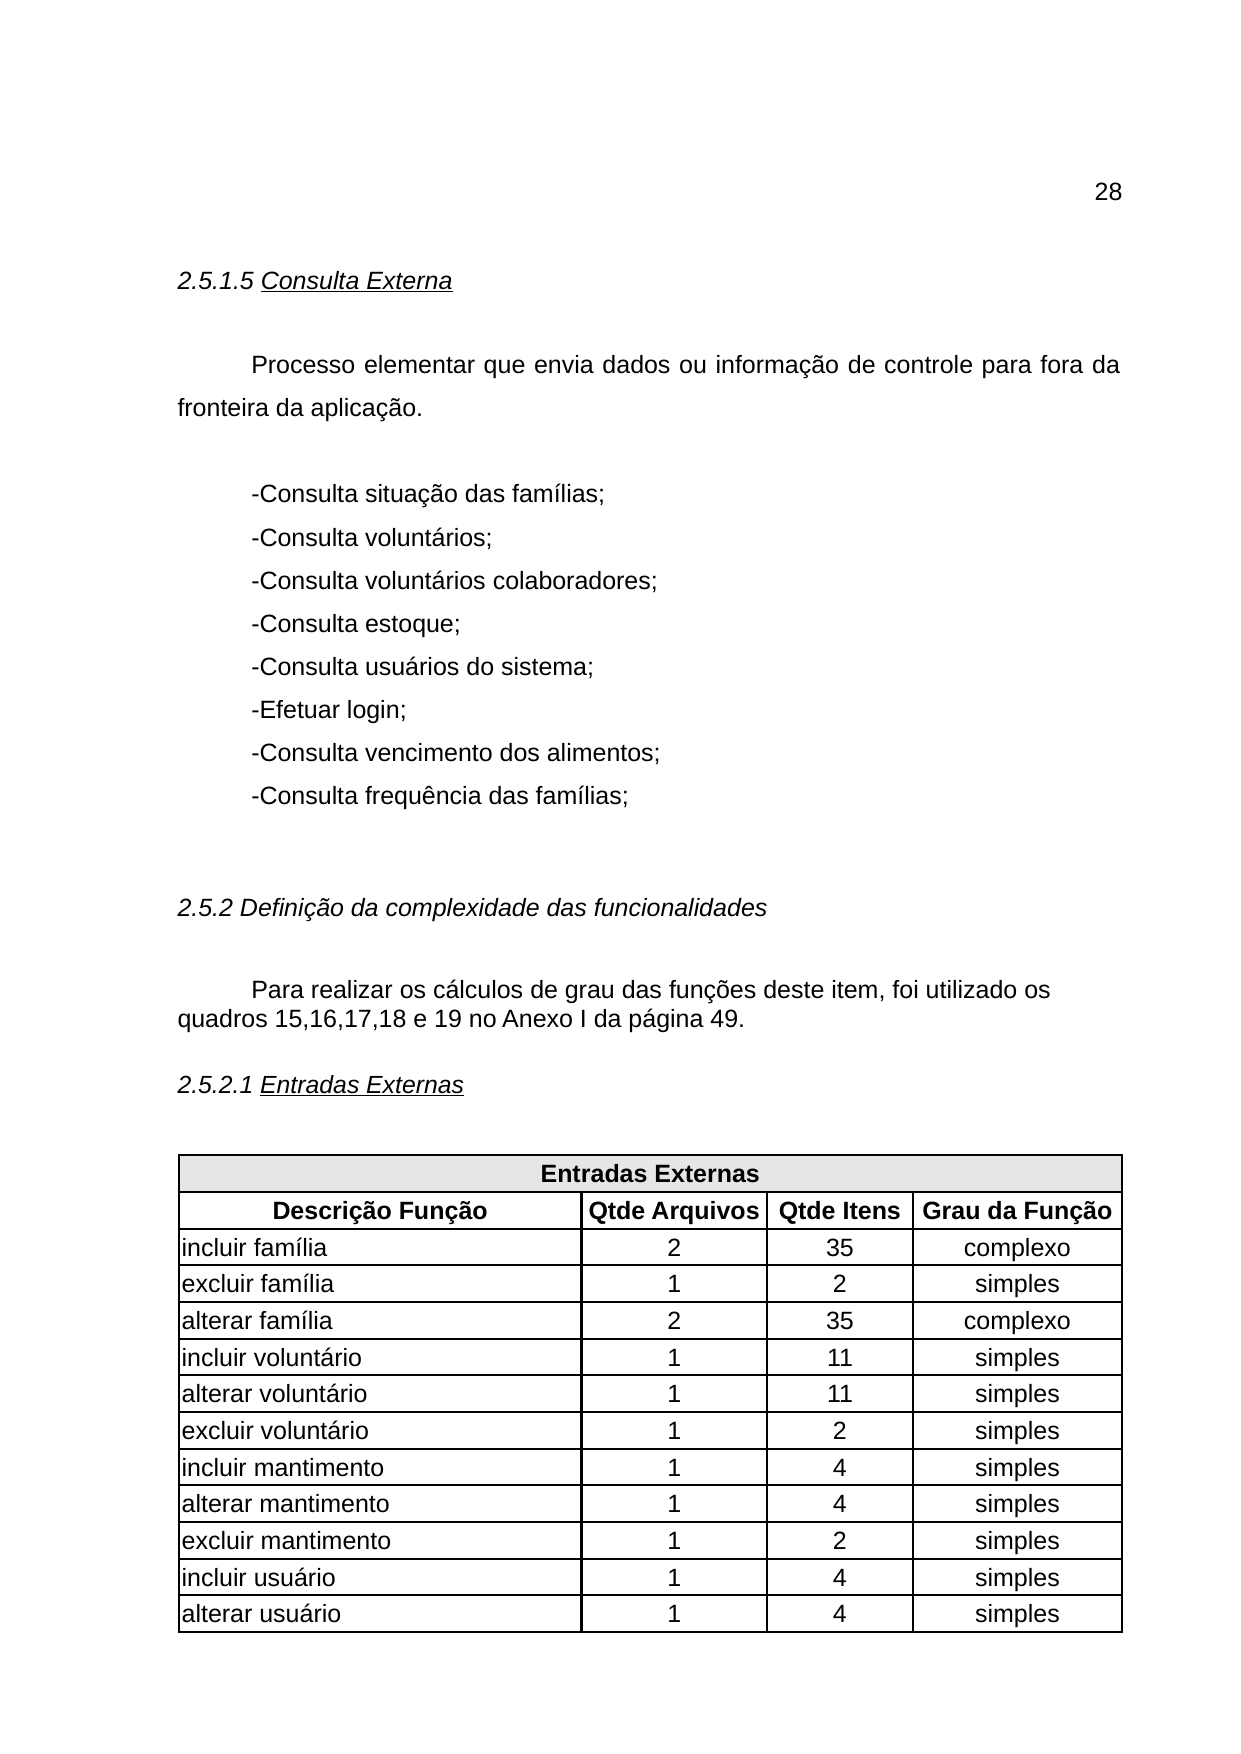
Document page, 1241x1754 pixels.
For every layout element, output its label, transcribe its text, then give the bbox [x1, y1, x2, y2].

table_cell 4 [768, 1450, 912, 1484]
text -Consulta voluntários colaboradores; [177, 566, 1122, 594]
subtitle 2.5.2.1 Entradas Externas [177, 1070, 1122, 1099]
table_cell Descrição Função [180, 1193, 580, 1228]
text -Consulta usuários do sistema; [177, 652, 1122, 681]
table_cell simples [914, 1486, 1121, 1521]
table_cell 2 [583, 1230, 766, 1264]
table_cell alterar mantimento [180, 1486, 580, 1521]
table_cell simples [914, 1376, 1121, 1411]
text -Consulta voluntários; [177, 523, 1122, 551]
table_cell 1 [583, 1340, 766, 1374]
table_cell alterar voluntário [180, 1376, 580, 1411]
subtitle 2.5.1.5 Consulta Externa [177, 266, 1122, 294]
table_cell simples [914, 1340, 1121, 1374]
table_cell 4 [768, 1596, 912, 1631]
table_cell simples [914, 1450, 1121, 1484]
table_cell Qtde Itens [768, 1193, 912, 1228]
table_cell incluir mantimento [180, 1450, 580, 1484]
table_cell simples [914, 1413, 1121, 1448]
table_cell Grau da Função [914, 1193, 1121, 1228]
table_cell 2 [583, 1303, 766, 1338]
table_cell excluir família [180, 1266, 580, 1301]
table_cell Qtde Arquivos [583, 1193, 766, 1228]
table_cell simples [914, 1596, 1121, 1631]
table_cell 1 [583, 1560, 766, 1594]
table_cell 4 [768, 1486, 912, 1521]
table_cell 1 [583, 1266, 766, 1301]
table_cell complexo [914, 1303, 1121, 1338]
table_cell alterar família [180, 1303, 580, 1338]
table_cell complexo [914, 1230, 1121, 1264]
subtitle 2.5.2 Definição da complexidade das funcionalidades [177, 893, 1122, 921]
text Para realizar os cálculos de grau das funções deste item, foi utilizado os quadros 15,16,17,18 e 19 no Anexo I da página 49. [177, 975, 1122, 1033]
table_cell simples [914, 1266, 1121, 1301]
table_cell 2 [768, 1413, 912, 1448]
table_cell simples [914, 1523, 1121, 1558]
table_cell 1 [583, 1376, 766, 1411]
table_cell 1 [583, 1486, 766, 1521]
table_cell incluir família [180, 1230, 580, 1264]
text Processo elementar que envia dados ou informação de controle para fora da fronteira da aplicação. [177, 350, 1122, 422]
table_cell 35 [768, 1303, 912, 1338]
table_cell 1 [583, 1413, 766, 1448]
table_header Entradas Externas [180, 1156, 1121, 1191]
table_cell excluir mantimento [180, 1523, 580, 1558]
table_cell incluir voluntário [180, 1340, 580, 1374]
table_cell alterar usuário [180, 1596, 580, 1631]
table_cell 2 [768, 1523, 912, 1558]
table_cell 2 [768, 1266, 912, 1301]
table_cell 11 [768, 1340, 912, 1374]
text -Efetuar login; [177, 695, 1122, 724]
text -Consulta frequência das famílias; [177, 781, 1122, 810]
table_cell incluir usuário [180, 1560, 580, 1594]
text -Consulta vencimento dos alimentos; [177, 738, 1122, 767]
table_cell 1 [583, 1596, 766, 1631]
table_cell 11 [768, 1376, 912, 1411]
table_cell 1 [583, 1523, 766, 1558]
text -Consulta estoque; [177, 609, 1122, 638]
table_cell simples [914, 1560, 1121, 1594]
table_cell 35 [768, 1230, 912, 1264]
table_cell 1 [583, 1450, 766, 1484]
text -Consulta situação das famílias; [177, 479, 1122, 508]
table_cell excluir voluntário [180, 1413, 580, 1448]
table_cell 4 [768, 1560, 912, 1594]
